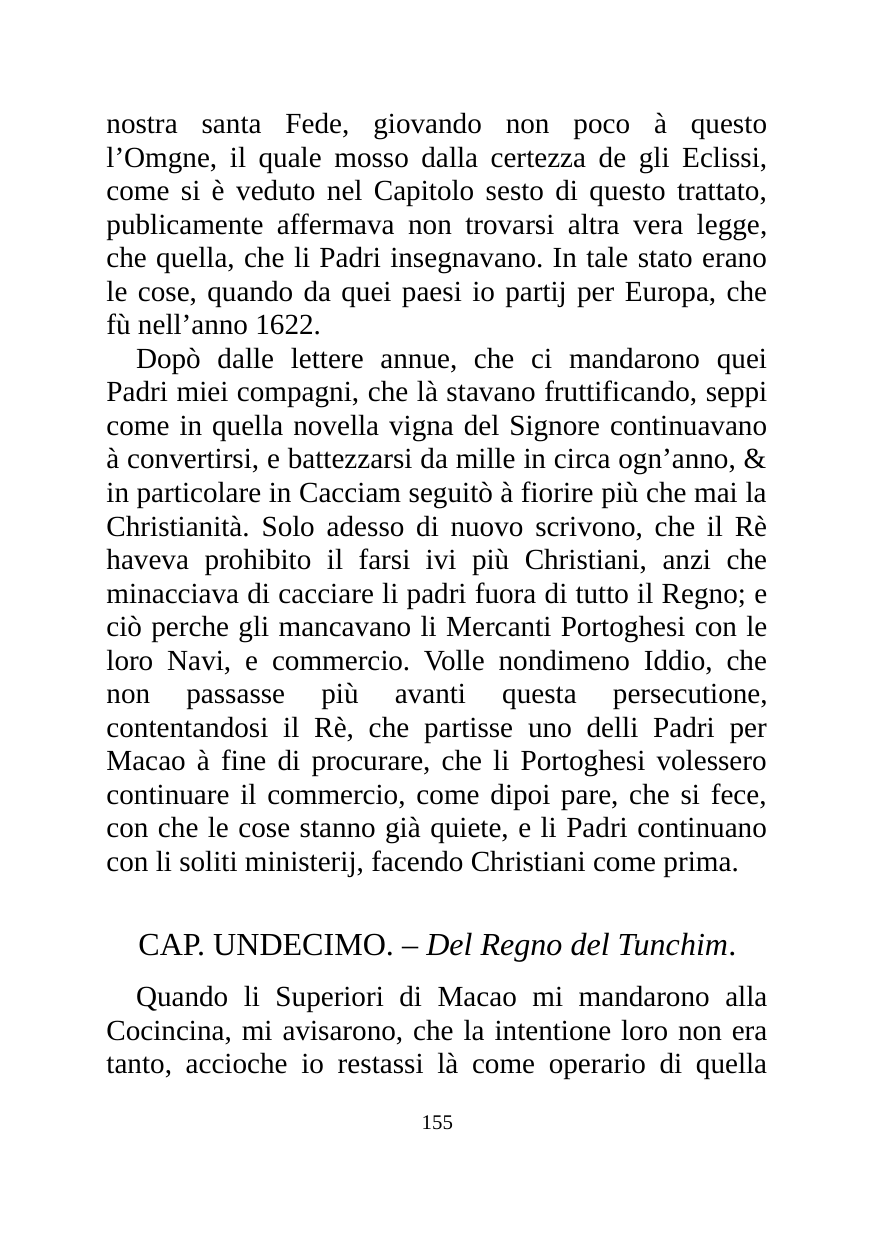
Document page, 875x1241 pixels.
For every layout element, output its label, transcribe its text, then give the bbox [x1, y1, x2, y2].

text Quando li Superiori di Macao mi mandarono alla Cocincina, mi avisarono, che la intentione loro non era tanto, accioche io restassi là come operario di quella [106, 979, 768, 1080]
subtitle CAP. UNDECIMO. ‒ Del Regno del Tunchim. [106, 925, 768, 962]
text nostra santa Fede, giovando non poco à questo l’Omgne, il quale mosso dalla certezza de gli Eclissi, come si è veduto nel Capitolo sesto di questo trattato, publicamente affermava non trovarsi altra vera legge, che quella, che li Padri insegnavano. In tale stato erano le cose, quando da quei paesi io partij per Europa, che fù nell’anno 1622. [106, 106, 768, 341]
text Dopò dalle lettere annue, che ci mandarono quei Padri miei compagni, che là stavano fruttificando, seppi come in quella novella vigna del Signore continuavano à convertirsi, e battezzarsi da mille in circa ogn’anno, & in particolare in Cacciam seguitò à fiorire più che mai la Christianità. Solo adesso di nuovo scrivono, che il Rè haveva prohibito il farsi ivi più Christiani, anzi che minacciava di cacciare li padri fuora di tutto il Regno; e ciò perche gli mancavano li Mercanti Portoghesi con le loro Navi, e commercio. Volle nondimeno Iddio, che non passasse più avanti questa persecutione, contentandosi il Rè, che partisse uno delli Padri per Macao à fine di procurare, che li Portoghesi volessero continuare il commercio, come dipoi pare, che si fece, con che le cose stanno già quiete, e li Padri continuano con li soliti ministerij, facendo Christiani come prima. [106, 341, 768, 878]
